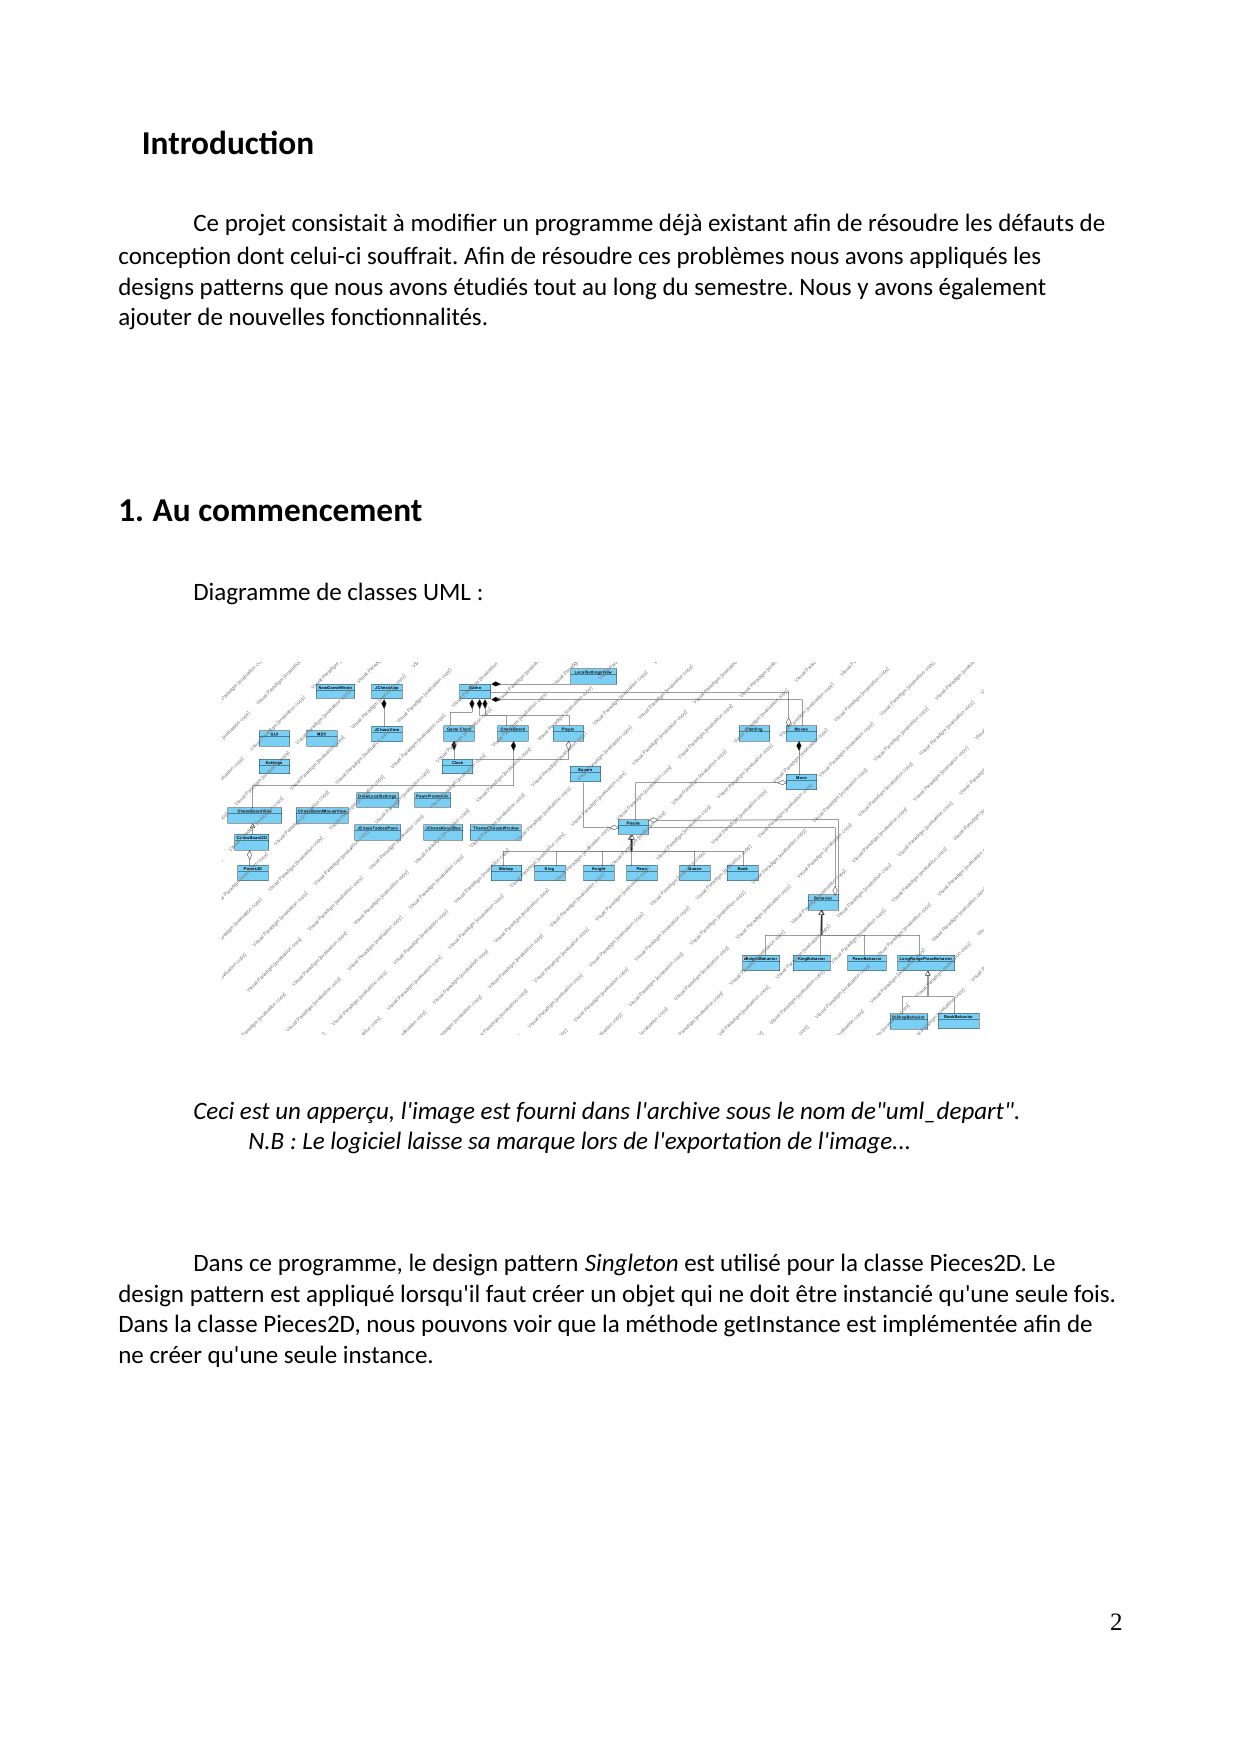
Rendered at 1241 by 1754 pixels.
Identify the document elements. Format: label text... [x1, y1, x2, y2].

text 1. Au commencement [118, 484, 1122, 530]
text Diagramme de classes UML : [118, 576, 1122, 607]
text Dans ce programme, le design pattern Singleton est utilisé pour la classe Pieces2D. Le design pattern est appliqué lorsqu'il faut créer un objet qui ne doit être instancié qu'une seule fois. Dans la classe Pieces2D, nous pouvons voir que la méthode getInstance est implémentée afin de ne créer qu'une seule instance. [118, 1248, 1122, 1370]
picture [221, 662, 985, 1035]
text Ceci est un apperçu, l'image est fourni dans l'archive sous le nom de"uml_depart". [118, 1095, 1122, 1126]
text Introduction [118, 118, 1122, 164]
text Ce projet consistait à modifier un programme déjà existant afin de résoudre les défauts de conception dont celui-ci souffrait. Afin de résoudre ces problèmes nous avons appliqués les designs patterns que nous avons étudiés tout au long du semestre. Nous y avons également ajouter de nouvelles fonctionnalités. [118, 194, 1122, 332]
text N.B : Le logiciel laisse sa marque lors de l'exportation de l'image... [118, 1126, 1122, 1156]
